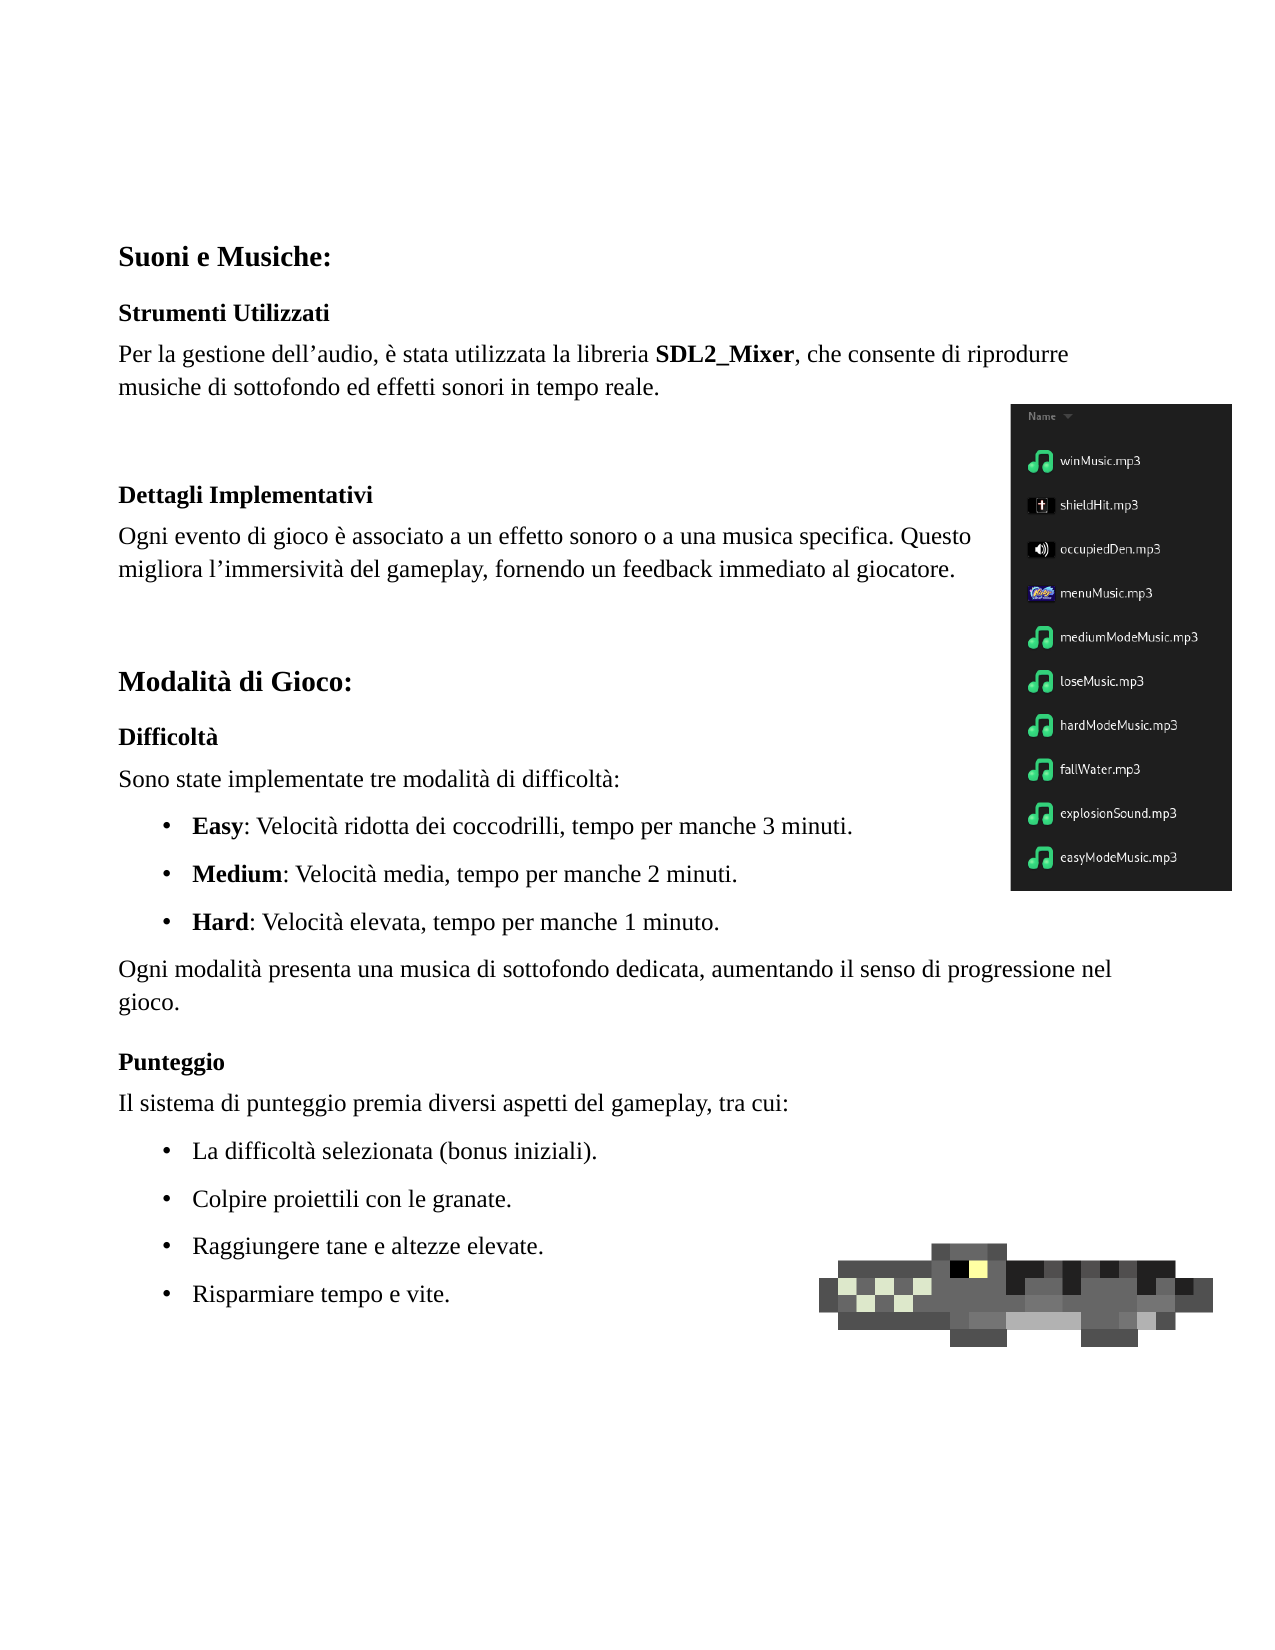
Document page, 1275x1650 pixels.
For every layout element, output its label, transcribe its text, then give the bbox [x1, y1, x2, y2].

subtitle Punteggio [118, 1047, 1157, 1076]
subtitle Dettagli Implementativi [118, 480, 1010, 509]
picture [1010, 404, 1232, 891]
list Easy: Velocità ridotta dei coccodrilli, tempo per manche 3 minuti. [162, 811, 1010, 840]
text Ogni evento di gioco è associato a un effetto sonoro o a una musica specifica. Questo migliora l’immersività del gameplay, fornendo un feedback immediato al giocatore. [118, 521, 1010, 583]
list Risparmiare tempo e vite. [162, 1279, 807, 1308]
text Sono state implementate tre modalità di difficoltà: [118, 764, 1010, 792]
text Per la gestione dell’audio, è stata utilizzata la libreria SDL2_Mixer, che consente di riprodurre musiche di sottofondo ed effetti sonori in tempo reale. [118, 339, 1157, 401]
subtitle Modalità di Gioco: [118, 664, 1010, 697]
subtitle Suoni e Musiche: [118, 239, 1157, 273]
subtitle Difficoltà [118, 722, 1010, 751]
list La difficoltà selezionata (bonus iniziali). [162, 1136, 1157, 1165]
text Il sistema di punteggio premia diversi aspetti del gameplay, tra cui: [118, 1088, 1157, 1117]
list Medium: Velocità media, tempo per manche 2 minuti. [162, 859, 1010, 888]
list Colpire proiettili con le granate. [162, 1184, 1157, 1212]
list Raggiungere tane e altezze elevate. [162, 1231, 1157, 1260]
text Ogni modalità presenta una musica di sottofondo dedicata, aumentando il senso di progressione nel gioco. [118, 954, 1157, 1016]
picture [807, 1233, 1222, 1361]
list Hard: Velocità elevata, tempo per manche 1 minuto. [162, 907, 1157, 935]
subtitle Strumenti Utilizzati [118, 298, 1157, 327]
